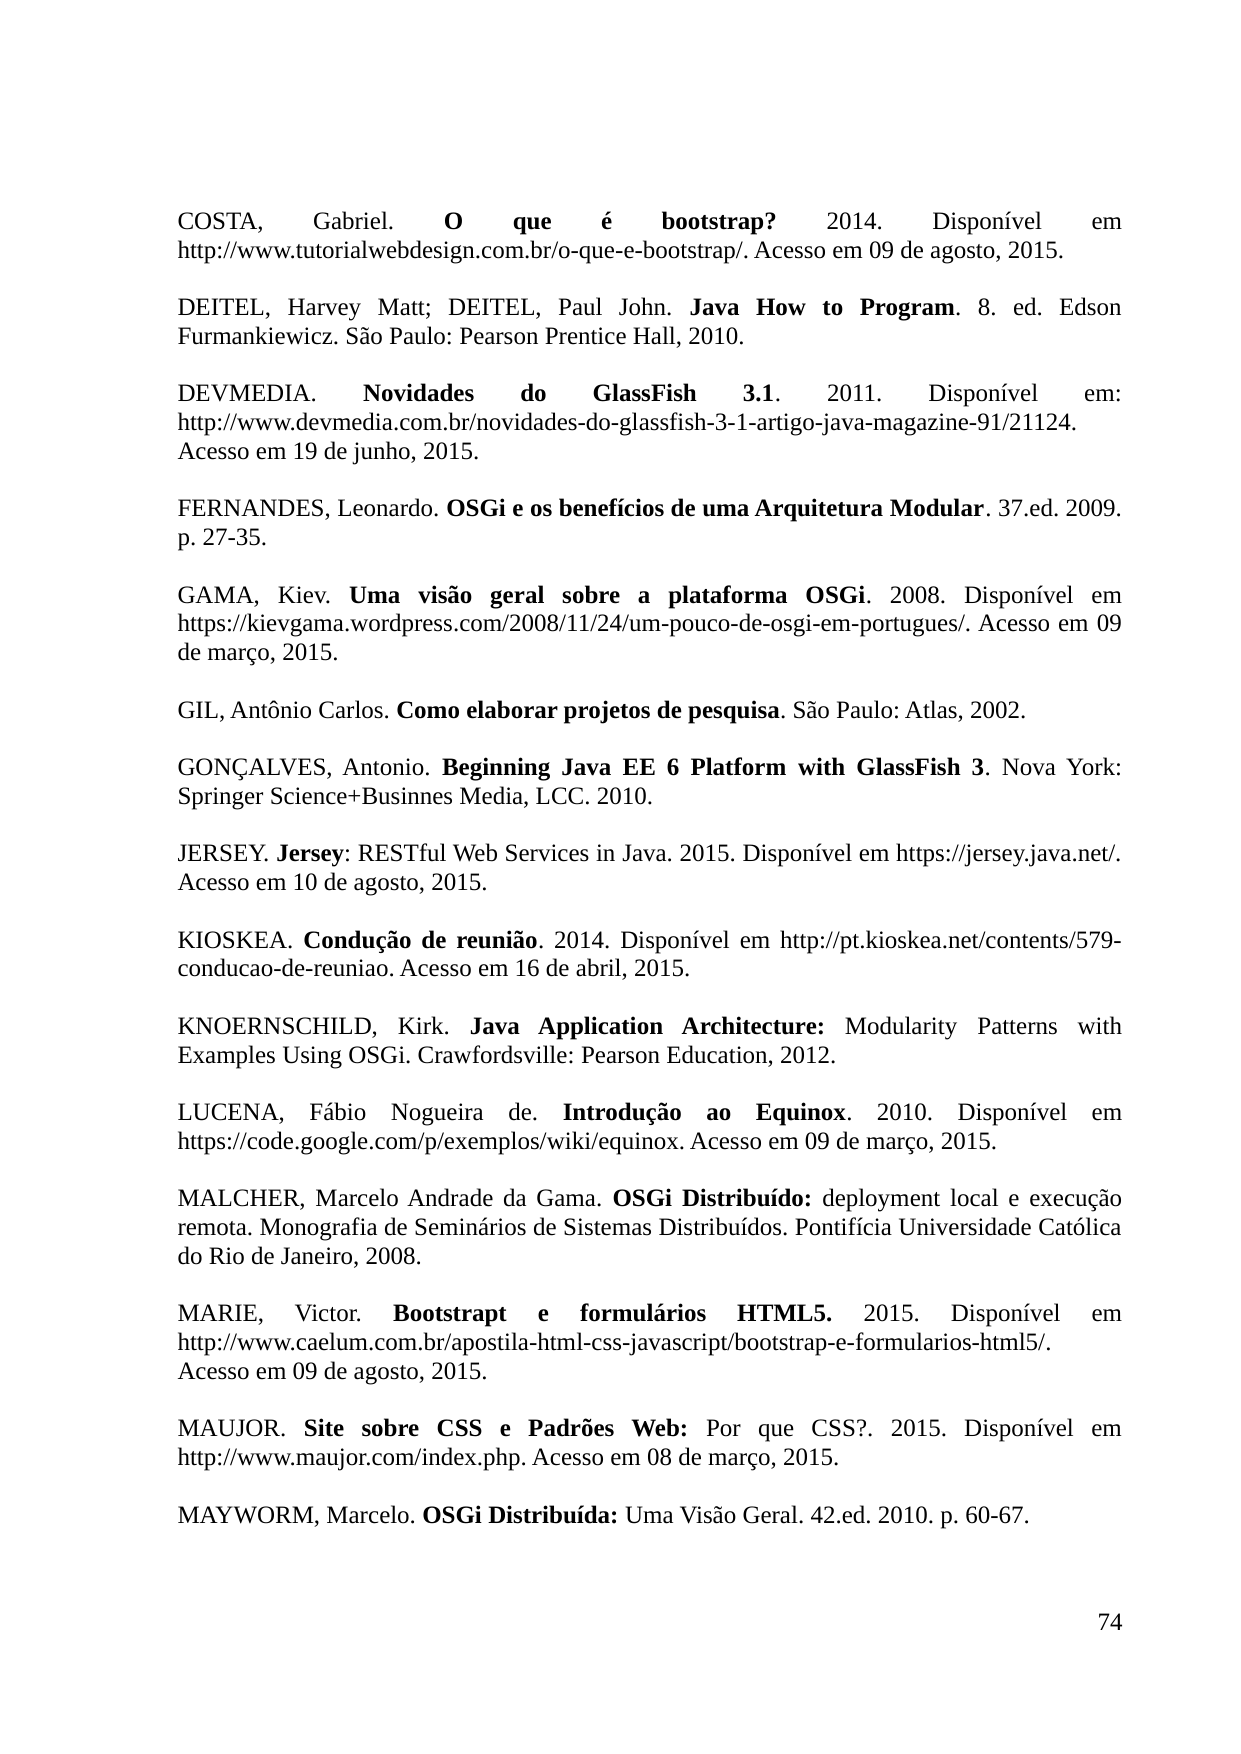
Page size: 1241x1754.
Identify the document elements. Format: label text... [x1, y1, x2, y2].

text GAMA, Kiev. Uma visão geral sobre a plataforma OSGi. 2008. Disponível em https://kievgama.wordpress.com/2008/11/24/um-pouco-de-osgi-em-portugues/. Acesso em 09 de março, 2015. [177, 580, 1122, 666]
text GONÇALVES, Antonio. Beginning Java EE 6 Platform with GlassFish 3. Nova York: Springer Science+Businnes Media, LCC. 2010. [177, 752, 1122, 810]
text MARIE, Victor. Bootstrapt e formulários HTML5. 2015. Disponível em http://www.caelum.com.br/apostila-html-css-javascript/bootstrap-e-formularios-html5/. Acesso em 09 de agosto, 2015. [177, 1298, 1122, 1385]
text MALCHER, Marcelo Andrade da Gama. OSGi Distribuído: deployment local e execução remota. Monografia de Seminários de Sistemas Distribuídos. Pontifícia Universidade Católica do Rio de Janeiro, 2008. [177, 1183, 1122, 1270]
text JERSEY. Jersey: RESTful Web Services in Java. 2015. Disponível em https://jersey.java.net/. Acesso em 10 de agosto, 2015. [177, 838, 1122, 896]
text KIOSKEA. Condução de reunião. 2014. Disponível em http://pt.kioskea.net/contents/579-conducao-de-reuniao. Acesso em 16 de abril, 2015. [177, 925, 1122, 982]
text COSTA, Gabriel. O que é bootstrap? 2014. Disponível em http://www.tutorialwebdesign.com.br/o-que-e-bootstrap/. Acesso em 09 de agosto, 2015. [177, 206, 1122, 263]
text MAYWORM, Marcelo. OSGi Distribuída: Uma Visão Geral. 42.ed. 2010. p. 60-67. [177, 1500, 1122, 1528]
text DEITEL, Harvey Matt; DEITEL, Paul John. Java How to Program. 8. ed. Edson Furmankiewicz. São Paulo: Pearson Prentice Hall, 2010. [177, 292, 1122, 350]
text KNOERNSCHILD, Kirk. Java Application Architecture: Modularity Patterns with Examples Using OSGi. Crawfordsville: Pearson Education, 2012. [177, 1011, 1122, 1068]
text FERNANDES, Leonardo. OSGi e os benefícios de uma Arquitetura Modular. 37.ed. 2009. p. 27-35. [177, 493, 1122, 551]
text GIL, Antônio Carlos. Como elaborar projetos de pesquisa. São Paulo: Atlas, 2002. [177, 695, 1122, 723]
text DEVMEDIA. Novidades do GlassFish 3.1. 2011. Disponível em: http://www.devmedia.com.br/novidades-do-glassfish-3-1-artigo-java-magazine-91/21124. Acesso em 19 de junho, 2015. [177, 378, 1122, 465]
text LUCENA, Fábio Nogueira de. Introdução ao Equinox. 2010. Disponível em https://code.google.com/p/exemplos/wiki/equinox. Acesso em 09 de março, 2015. [177, 1097, 1122, 1155]
text MAUJOR. Site sobre CSS e Padrões Web: Por que CSS?. 2015. Disponível em http://www.maujor.com/index.php. Acesso em 08 de março, 2015. [177, 1413, 1122, 1471]
